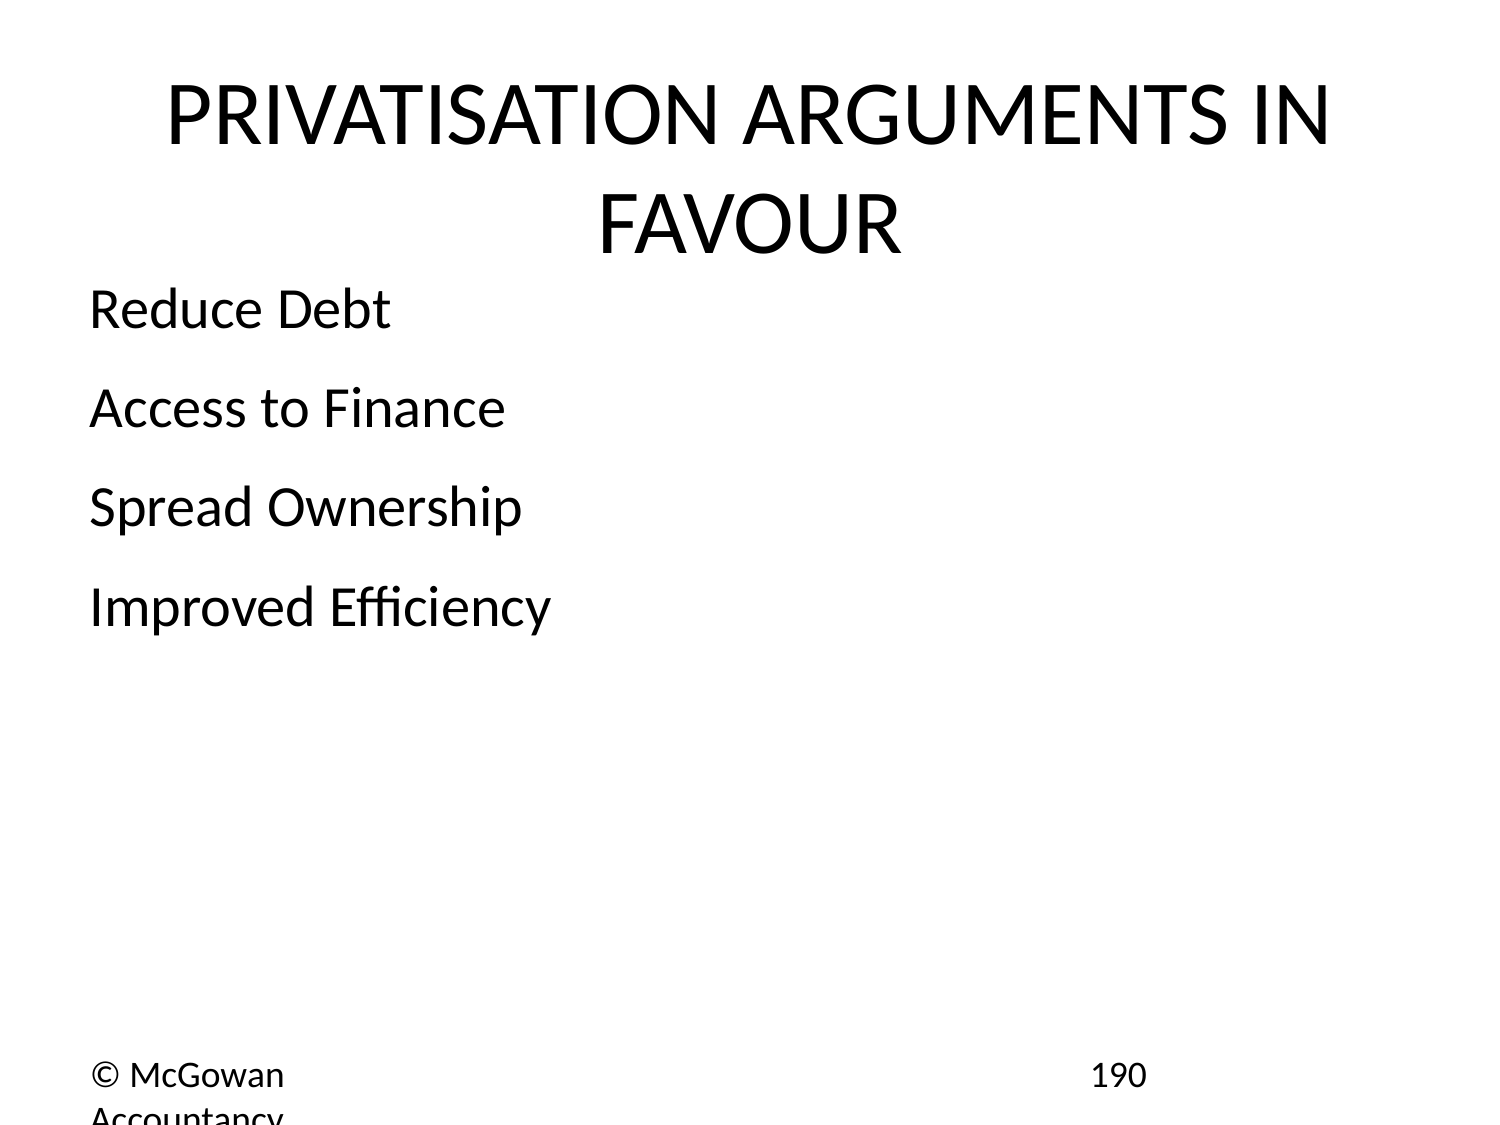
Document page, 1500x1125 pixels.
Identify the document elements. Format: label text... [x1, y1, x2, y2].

title PRIVATISATION ARGUMENTS IN FAVOUR [75, 45, 1425, 233]
text_box © McGowan Accountancy Services [75, 1042, 425, 1103]
list Reduce Debt Access to Finance Spread Ownership Improved Efficiency [75, 262, 1425, 1005]
text_box [1074, 1042, 1425, 1103]
